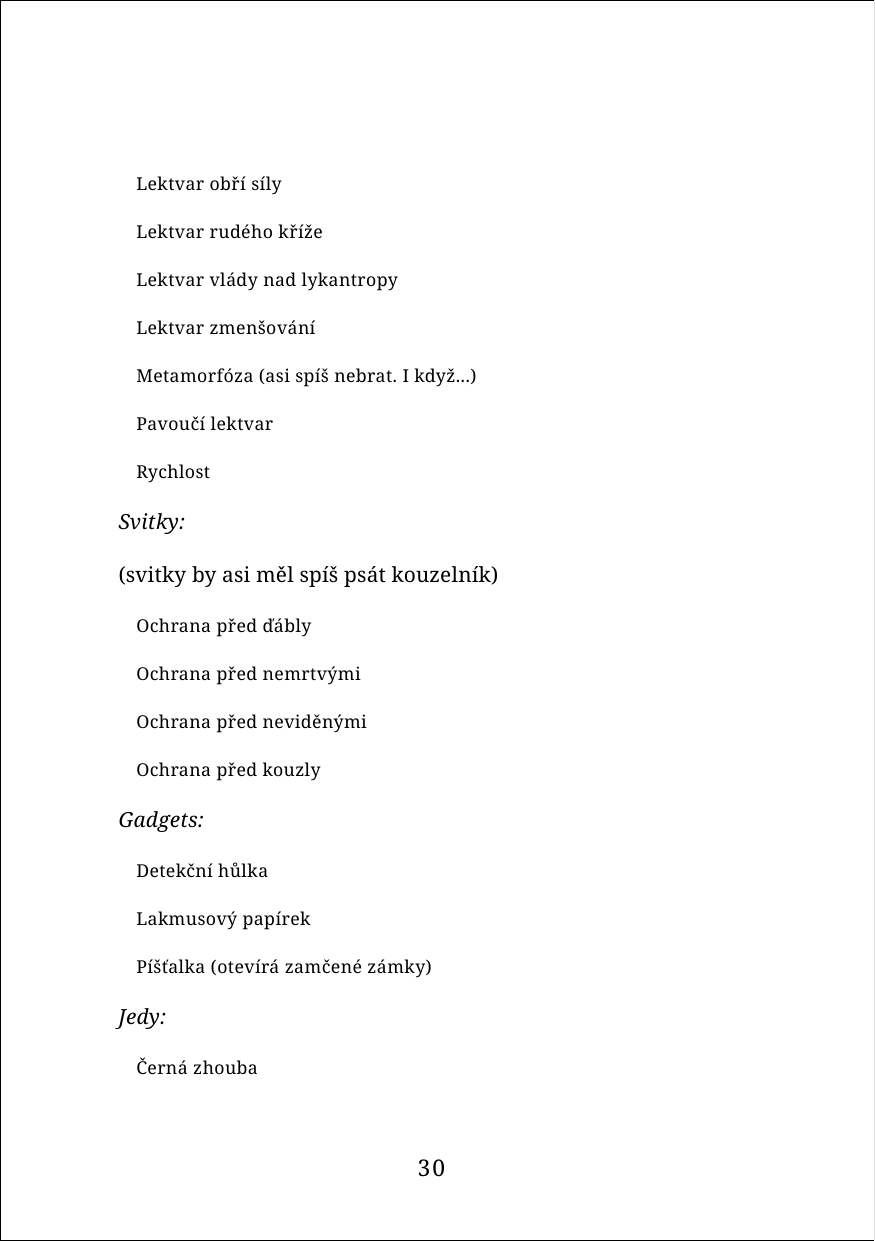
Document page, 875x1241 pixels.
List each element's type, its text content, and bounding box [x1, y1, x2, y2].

text Jedy: [118, 1002, 756, 1031]
text Lektvar zmenšování [136, 316, 756, 340]
text Ochrana před ďábly [136, 614, 756, 638]
text Lakmusový papírek [136, 906, 756, 931]
text Ochrana před nemrtvými [136, 662, 756, 686]
text Gadgets: [118, 805, 756, 834]
text Svitky: [118, 507, 756, 536]
text Rychlost [136, 459, 756, 483]
text (svitky by asi měl spíš psát kouzelník) [118, 560, 756, 589]
text Ochrana před kouzly [136, 757, 756, 782]
text Píšťalka (otevírá zamčené zámky) [136, 954, 756, 978]
text Metamorfóza (asi spíš nebrat. I když...) [136, 363, 756, 388]
text Lektvar vlády nad lykantropy [136, 268, 756, 292]
text Ochrana před neviděnými [136, 709, 756, 734]
text Detekční hůlka [136, 858, 756, 883]
text Lektvar rudého kříže [136, 220, 756, 244]
text Pavoučí lektvar [136, 411, 756, 436]
text Lektvar obří síly [136, 172, 756, 196]
text Černá zhouba [136, 1056, 756, 1080]
